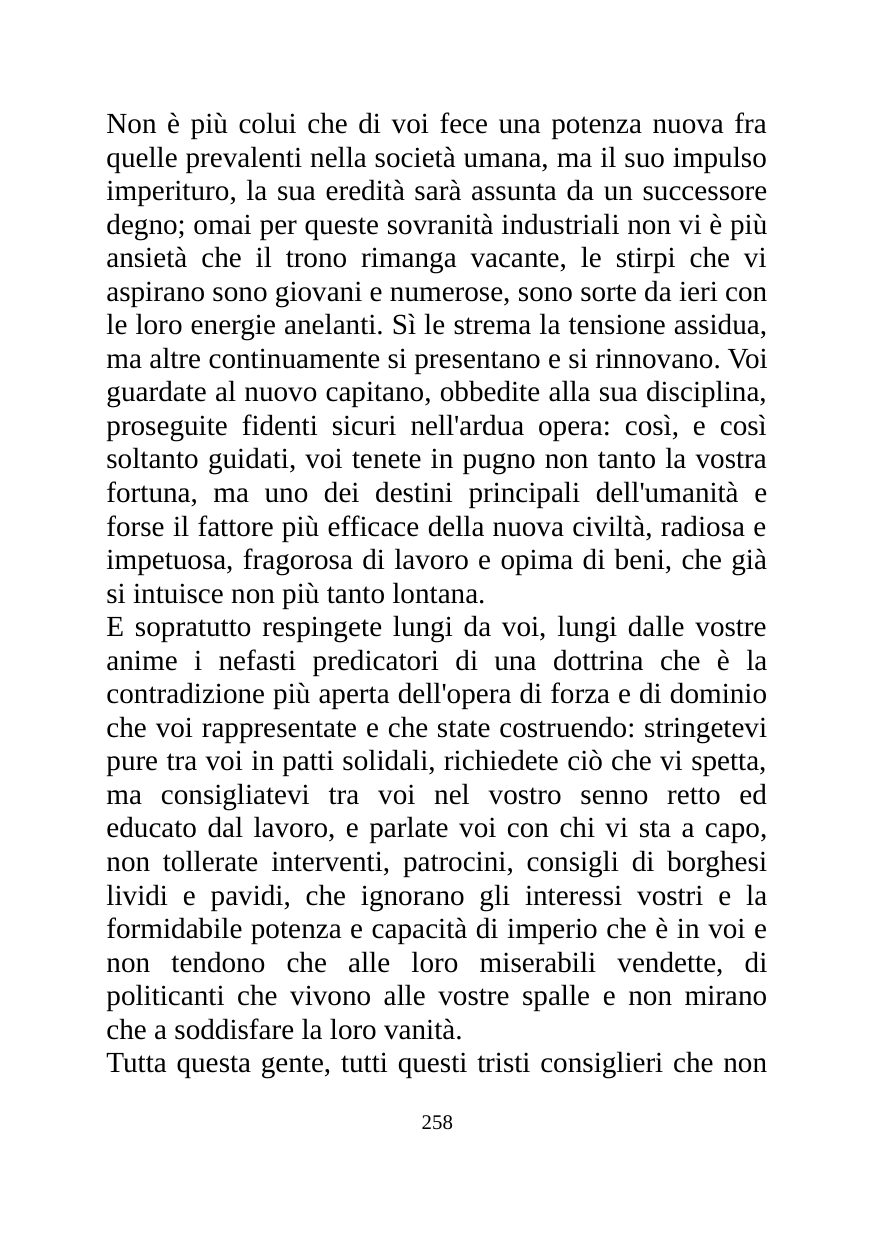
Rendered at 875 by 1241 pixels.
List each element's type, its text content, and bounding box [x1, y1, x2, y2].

text Non è più colui che di voi fece una potenza nuova fra quelle prevalenti nella società umana, ma il suo impulso imperituro, la sua eredità sarà assunta da un successore degno; omai per queste sovranità industriali non vi è più ansietà che il trono rimanga vacante, le stirpi che vi aspirano sono giovani e numerose, sono sorte da ieri con le loro energie anelanti. Sì le strema la tensione assidua, ma altre continuamente si presentano e si rinnovano. Voi guardate al nuovo capitano, obbedite alla sua disciplina, proseguite fidenti sicuri nell'ardua opera: così, e così soltanto guidati, voi tenete in pugno non tanto la vostra fortuna, ma uno dei destini principali dell'umanità e forse il fattore più efficace della nuova civiltà, radiosa e impetuosa, fragorosa di lavoro e opima di beni, che già si intuisce non più tanto lontana. [106, 106, 768, 609]
text Tutta questa gente, tutti questi tristi consiglieri che non [106, 1045, 768, 1079]
text E sopratutto respingete lungi da voi, lungi dalle vostre anime i nefasti predicatori di una dottrina che è la contradizione più aperta dell'opera di forza e di dominio che voi rappresentate e che state costruendo: stringetevi pure tra voi in patti solidali, richiedete ciò che vi spetta, ma consigliatevi tra voi nel vostro senno retto ed educato dal lavoro, e parlate voi con chi vi sta a capo, non tollerate interventi, patrocini, consigli di borghesi lividi e pavidi, che ignorano gli interessi vostri e la formidabile potenza e capacità di imperio che è in voi e non tendono che alle loro miserabili vendette, di politicanti che vivono alle vostre spalle e non mirano che a soddisfare la loro vanità. [106, 609, 768, 1045]
